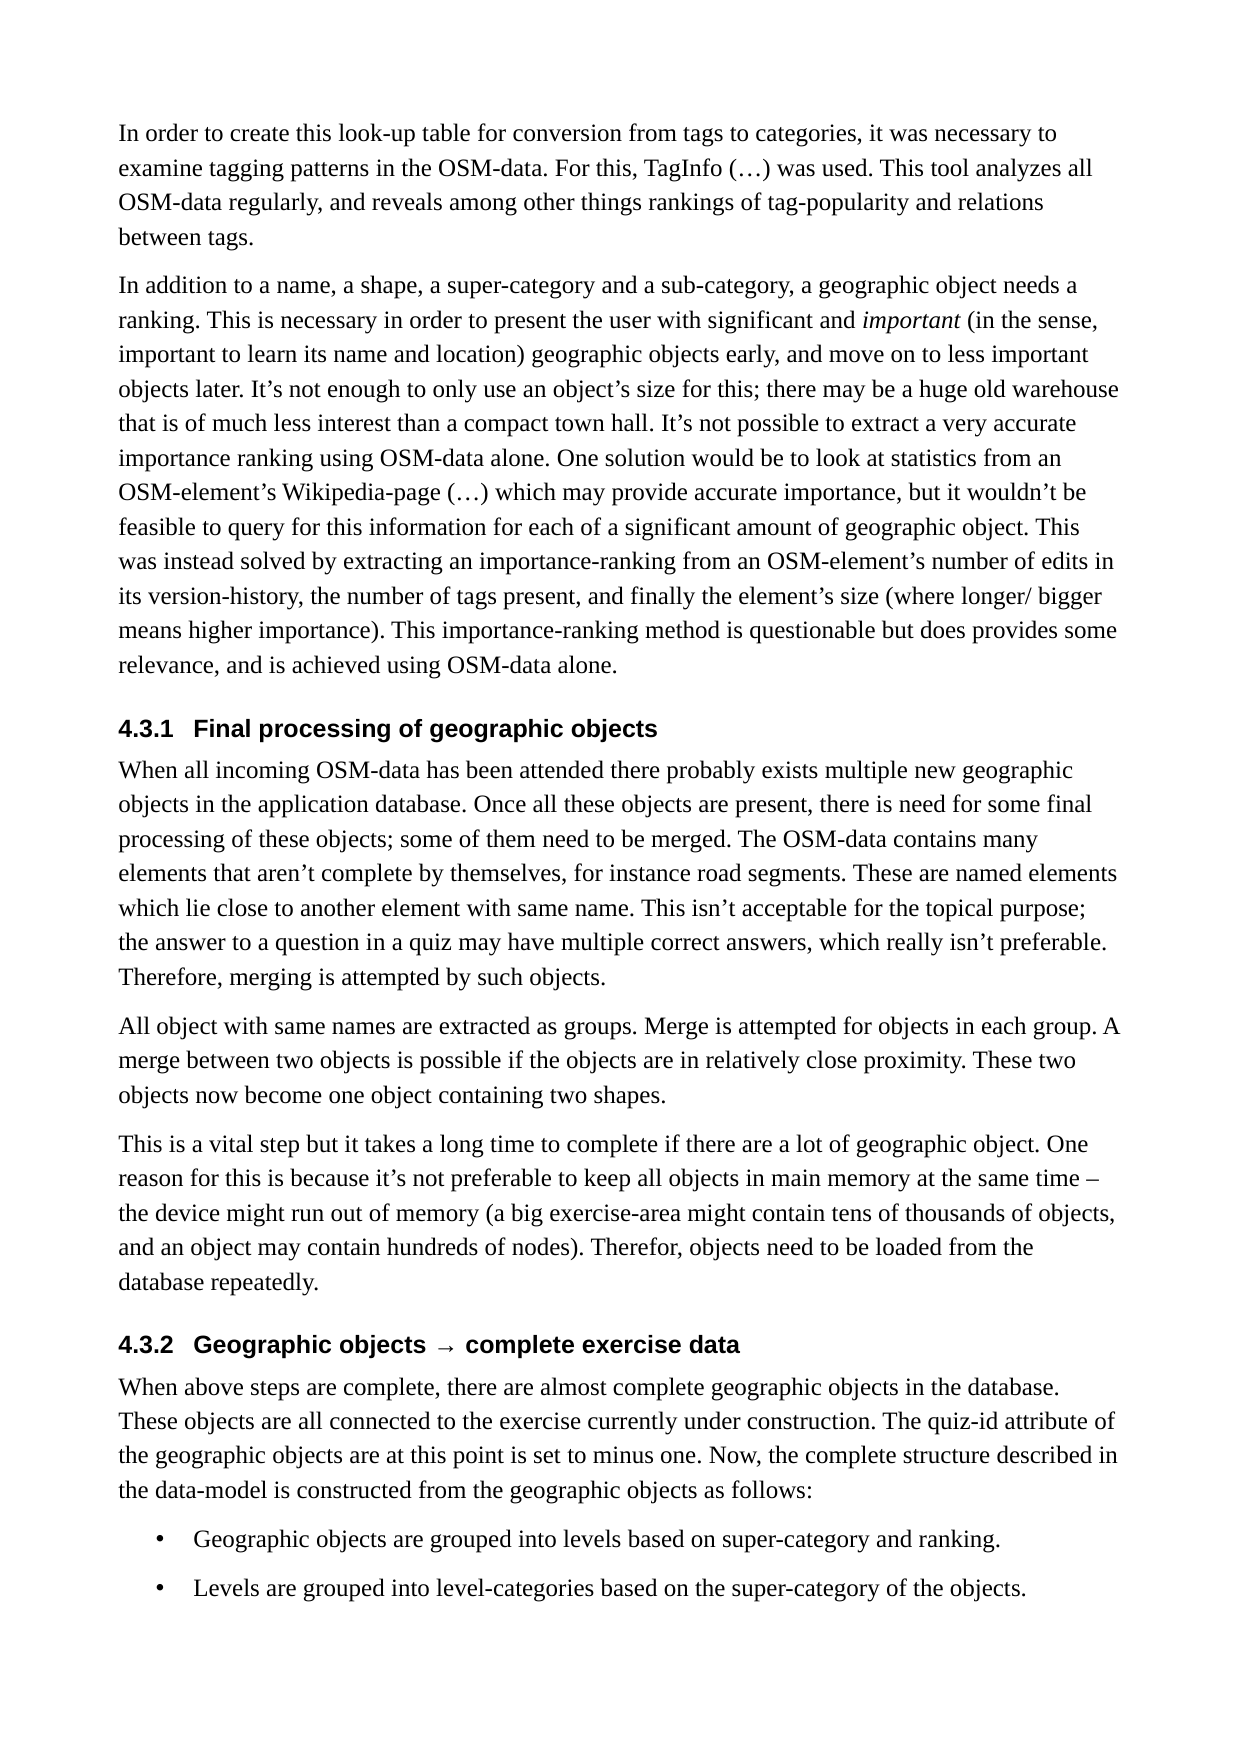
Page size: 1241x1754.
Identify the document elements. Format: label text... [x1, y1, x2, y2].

text When above steps are complete, there are almost complete geographic objects in the database. These objects are all connected to the exercise currently under construction. The quiz-id attribute of the geographic objects are at this point is set to minus one. Now, the complete structure described in the data-model is constructed from the geographic objects as follows: [118, 1372, 1122, 1504]
subtitle Geographic objects → complete exercise data [118, 1330, 1122, 1359]
subtitle Final processing of geographic objects [118, 713, 1122, 742]
text When all incoming OSM-data has been attended there probably exists multiple new geographic objects in the application database. Once all these objects are present, there is need for some final processing of these objects; some of them need to be merged. The OSM-data contains many elements that aren’t complete by themselves, for instance road segments. These are named elements which lie close to another element with same name. This isn’t acceptable for the topical purpose; the answer to a question in a quiz may have multiple correct answers, which really isn’t preferable. Therefore, merging is attempted by such objects. [118, 755, 1122, 990]
list Geographic objects are grouped into levels based on super-category and ranking. [156, 1524, 1122, 1553]
text In order to create this look-up table for conversion from tags to categories, it was necessary to examine tagging patterns in the OSM-data. For this, TagInfo (…) was used. This tool analyzes all OSM-data regularly, and reveals among other things rankings of tag-popularity and relations between tags. [118, 118, 1122, 250]
text This is a vital step but it takes a long time to complete if there are a lot of geographic object. One reason for this is because it’s not preferable to keep all objects in main memory at the same time – the device might run out of memory (a big exercise-area might contain tens of thousands of objects, and an object may contain hundreds of nodes). Therefor, objects need to be loaded from the database repeatedly. [118, 1129, 1122, 1295]
text In addition to a name, a shape, a super-category and a sub-category, a geographic object needs a ranking. This is necessary in order to present the user with significant and important (in the sense, important to learn its name and location) geographic objects early, and move on to less important objects later. It’s not enough to only use an object’s size for this; there may be a huge old warehouse that is of much less interest than a compact town hall. It’s not possible to extract a very accurate importance ranking using OSM-data alone. One solution would be to look at statistics from an OSM-element’s Wikipedia-page (…) which may provide accurate importance, but it wouldn’t be feasible to query for this information for each of a significant amount of geographic object. This was instead solved by extracting an importance-ranking from an OSM-element’s number of edits in its version-history, the number of tags present, and finally the element’s size (where longer/ bigger means higher importance). This importance-ranking method is questionable but does provides some relevance, and is achieved using OSM-data alone. [118, 271, 1122, 679]
list Levels are grouped into level-categories based on the super-category of the objects. [156, 1573, 1122, 1602]
text All object with same names are extracted as groups. Merge is attempted for objects in each group. A merge between two objects is possible if the objects are in relatively close proximity. These two objects now become one object containing two shapes. [118, 1011, 1122, 1108]
